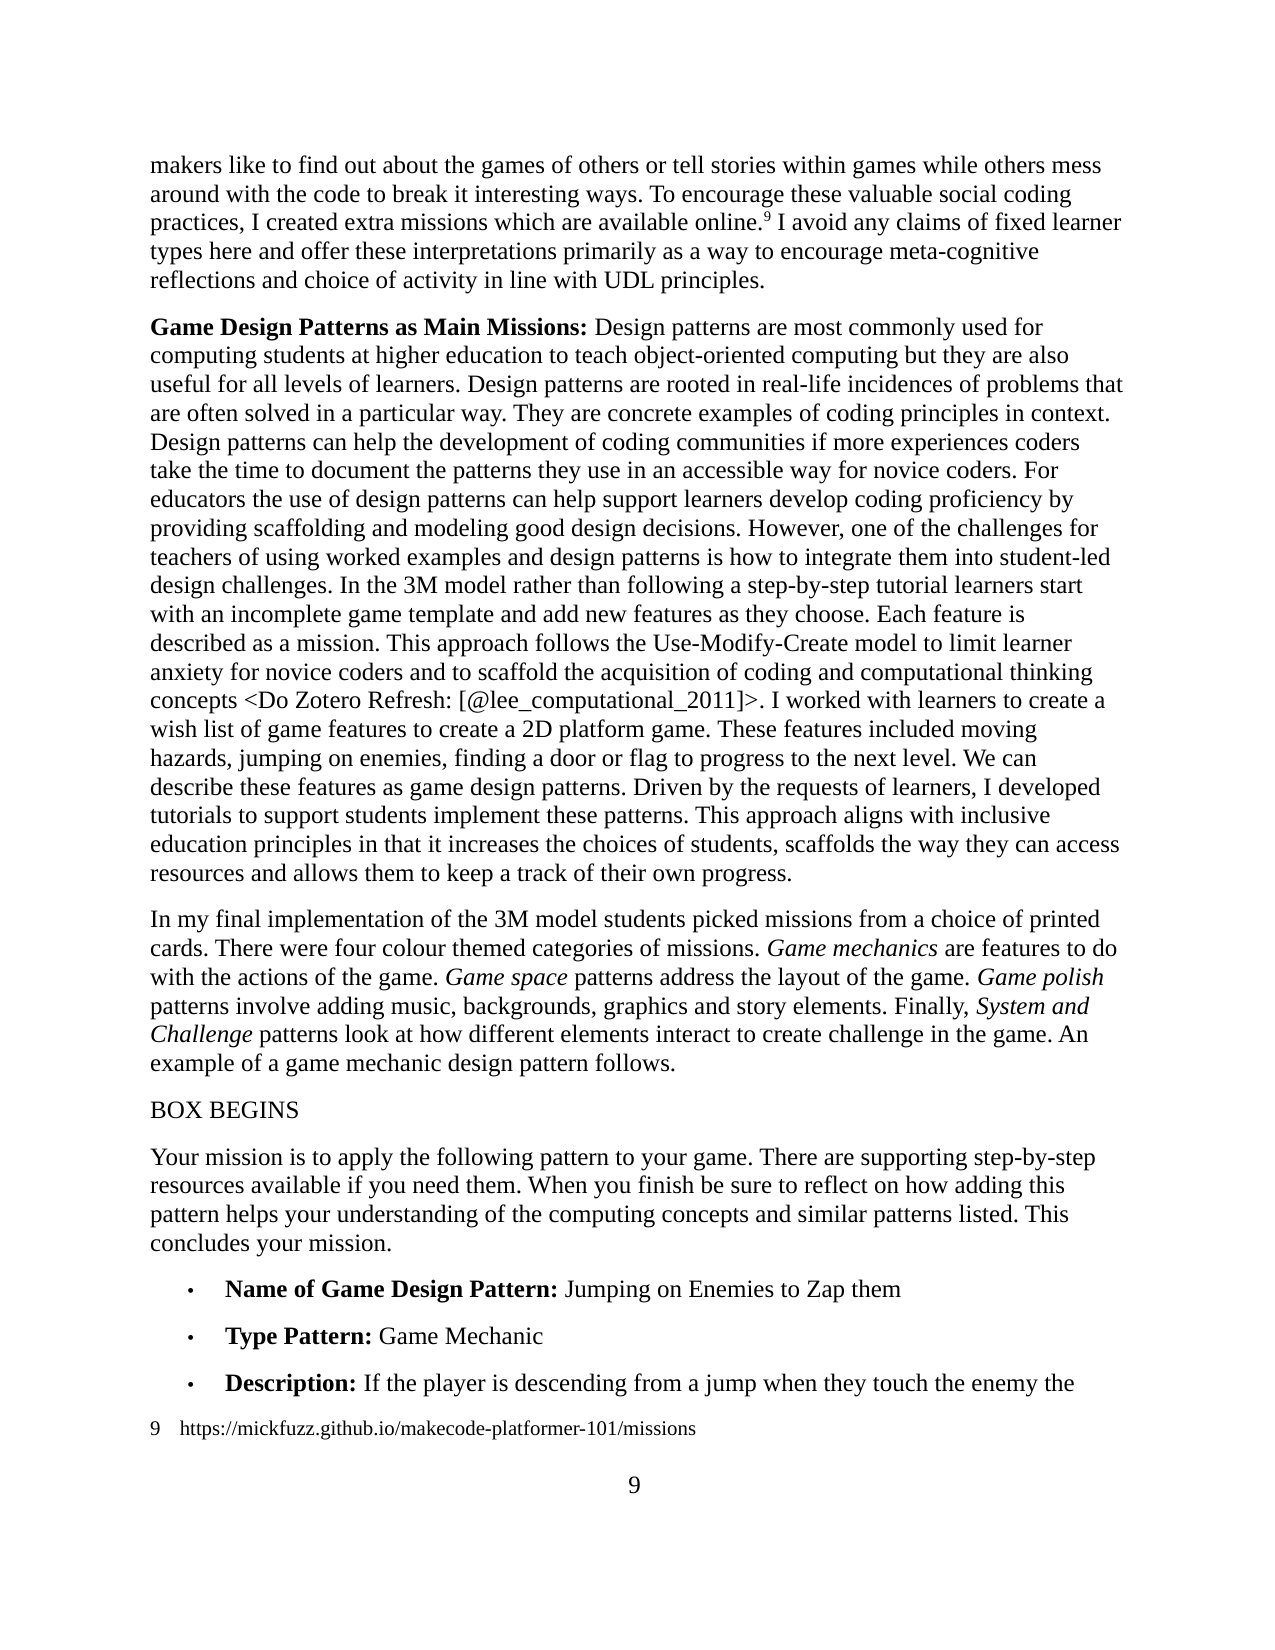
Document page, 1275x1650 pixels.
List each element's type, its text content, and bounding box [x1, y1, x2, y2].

list Type Pattern: Game Mechanic [187, 1321, 1125, 1350]
text Game Design Patterns as Main Missions: Design patterns are most commonly used for computing students at higher education to teach object-oriented computing but they are also useful for all levels of learners. Design patterns are rooted in real-life incidences of problems that are often solved in a particular way. They are concrete examples of coding principles in context. Design patterns can help the development of coding communities if more experiences coders take the time to document the patterns they use in an accessible way for novice coders. For educators the use of design patterns can help support learners develop coding proficiency by providing scaffolding and modeling good design decisions. However, one of the challenges for teachers of using worked examples and design patterns is how to integrate them into student-led design challenges. In the 3M model rather than following a step-by-step tutorial learners start with an incomplete game template and add new features as they choose. Each feature is described as a mission. This approach follows the Use-Modify-Create model to limit learner anxiety for novice coders and to scaffold the acquisition of coding and computational thinking concepts <Do Zotero Refresh: [@lee_computational_2011]>. I worked with learners to create a wish list of game features to create a 2D platform game. These features included moving hazards, jumping on enemies, finding a door or flag to progress to the next level. We can describe these features as game design patterns. Driven by the requests of learners, I developed tutorials to support students implement these patterns. This approach aligns with inclusive education principles in that it increases the choices of students, scaffolds the way they can access resources and allows them to keep a track of their own progress. [150, 312, 1125, 887]
text In my final implementation of the 3M model students picked missions from a choice of printed cards. There were four colour themed categories of missions. Game mechanics are features to do with the actions of the game. Game space patterns address the layout of the game. Game polish patterns involve adding music, backgrounds, graphics and story elements. Finally, System and Challenge patterns look at how different elements interact to create challenge in the game. An example of a game mechanic design pattern follows. [150, 904, 1125, 1077]
list Description: If the player is descending from a jump when they touch the enemy the [187, 1368, 1125, 1397]
text https://mickfuzz.github.io/makecode-platformer-101/missions [150, 1416, 1125, 1440]
text makers like to find out about the games of others or tell stories within games while others mess around with the code to break it interesting ways. To encourage these valuable social coding practices, I created extra missions which are available online. I avoid any claims of fixed learner types here and offer these interpretations primarily as a way to encourage meta-cognitive reflections and choice of activity in line with UDL principles. [150, 150, 1125, 294]
text BOX BEGINS [150, 1095, 1125, 1124]
list Name of Game Design Pattern: Jumping on Enemies to Zap them [187, 1274, 1125, 1303]
text Your mission is to apply the following pattern to your game. There are supporting step-by-step resources available if you need them. When you finish be sure to reflect on how adding this pattern helps your understanding of the computing concepts and similar patterns listed. This concludes your mission. [150, 1142, 1125, 1257]
